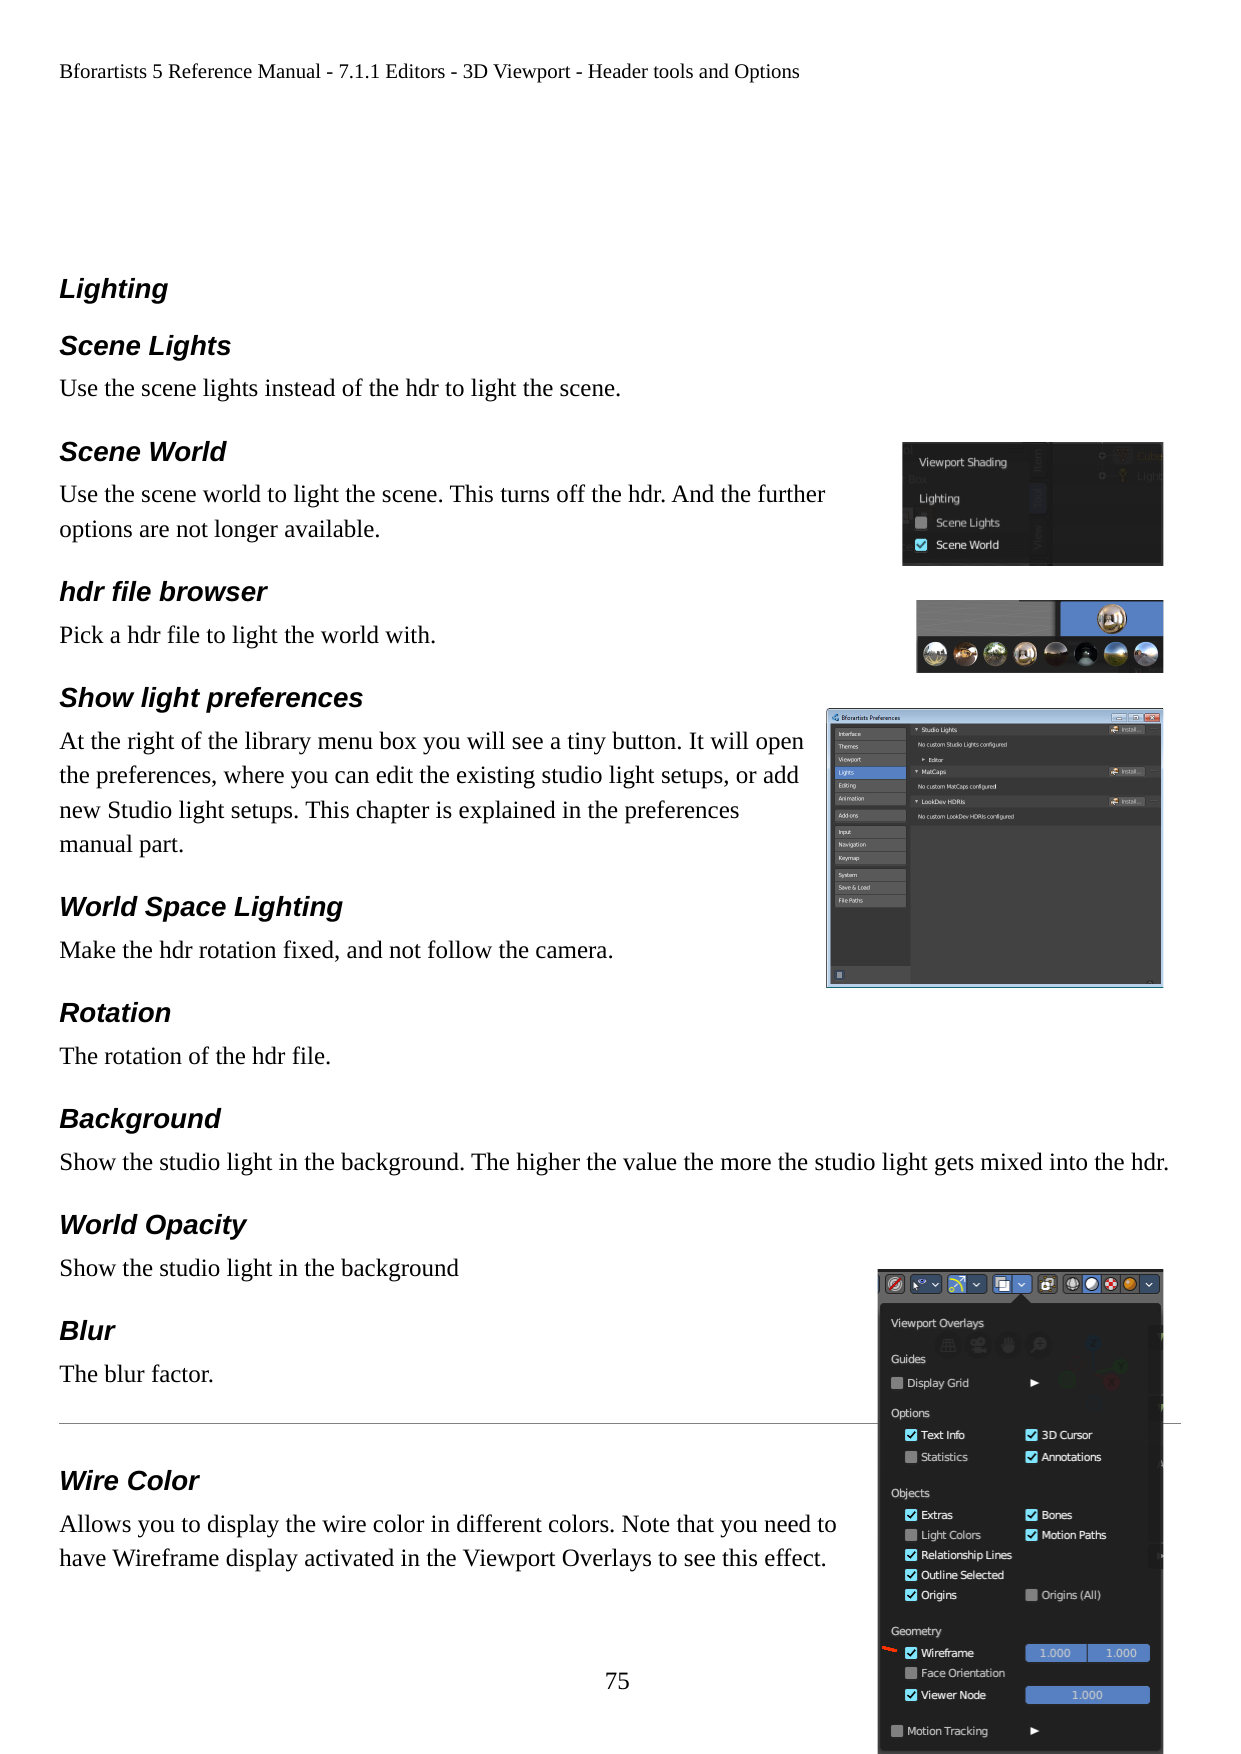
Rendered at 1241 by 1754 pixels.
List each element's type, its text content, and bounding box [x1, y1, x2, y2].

text Show the studio light in the background [59, 1253, 1181, 1282]
subtitle Blur [59, 1314, 877, 1346]
text Show the studio light in the background. The higher the value the more the studio light gets mixed into the hdr. [59, 1147, 1181, 1176]
subtitle Lighting [59, 272, 1181, 304]
text Allows you to display the wire color in different colors. Note that you need to have Wireframe display activated in the Viewport Overlays to see this effect. [59, 1509, 877, 1572]
picture [902, 442, 1164, 566]
subtitle Background [59, 1103, 1181, 1134]
subtitle hdr file browser [59, 576, 1181, 607]
text At the right of the library menu box you will see a tiny button. It will open the preferences, where you can edit the existing studio light setups, or add new Studio light setups. This chapter is explained in the preferences manual part. [59, 726, 826, 858]
picture [877, 1269, 1164, 1754]
subtitle Rotation [59, 997, 1181, 1029]
text [1164, 1359, 1181, 1388]
subtitle [1164, 1465, 1181, 1497]
text Pick a hdr file to light the world with. [59, 620, 916, 649]
subtitle World Opacity [59, 1209, 1181, 1241]
text Make the hdr rotation fixed, and not follow the camera. [59, 935, 826, 964]
subtitle World Space Lighting [59, 891, 826, 923]
subtitle Show light preferences [59, 681, 1181, 713]
text The blur factor. [59, 1359, 877, 1388]
text The rotation of the hdr file. [59, 1041, 1181, 1070]
text Use the scene world to light the scene. This turns off the hdr. And the further options are not longer available. [59, 479, 902, 543]
text Use the scene lights instead of the hdr to light the scene. [59, 373, 1181, 402]
picture [916, 600, 1164, 673]
subtitle Scene Lights [59, 329, 1181, 361]
subtitle [1164, 891, 1181, 923]
picture [826, 708, 1164, 988]
subtitle [1164, 1314, 1181, 1346]
subtitle Wire Color [59, 1465, 877, 1497]
subtitle Scene World [59, 435, 1181, 467]
